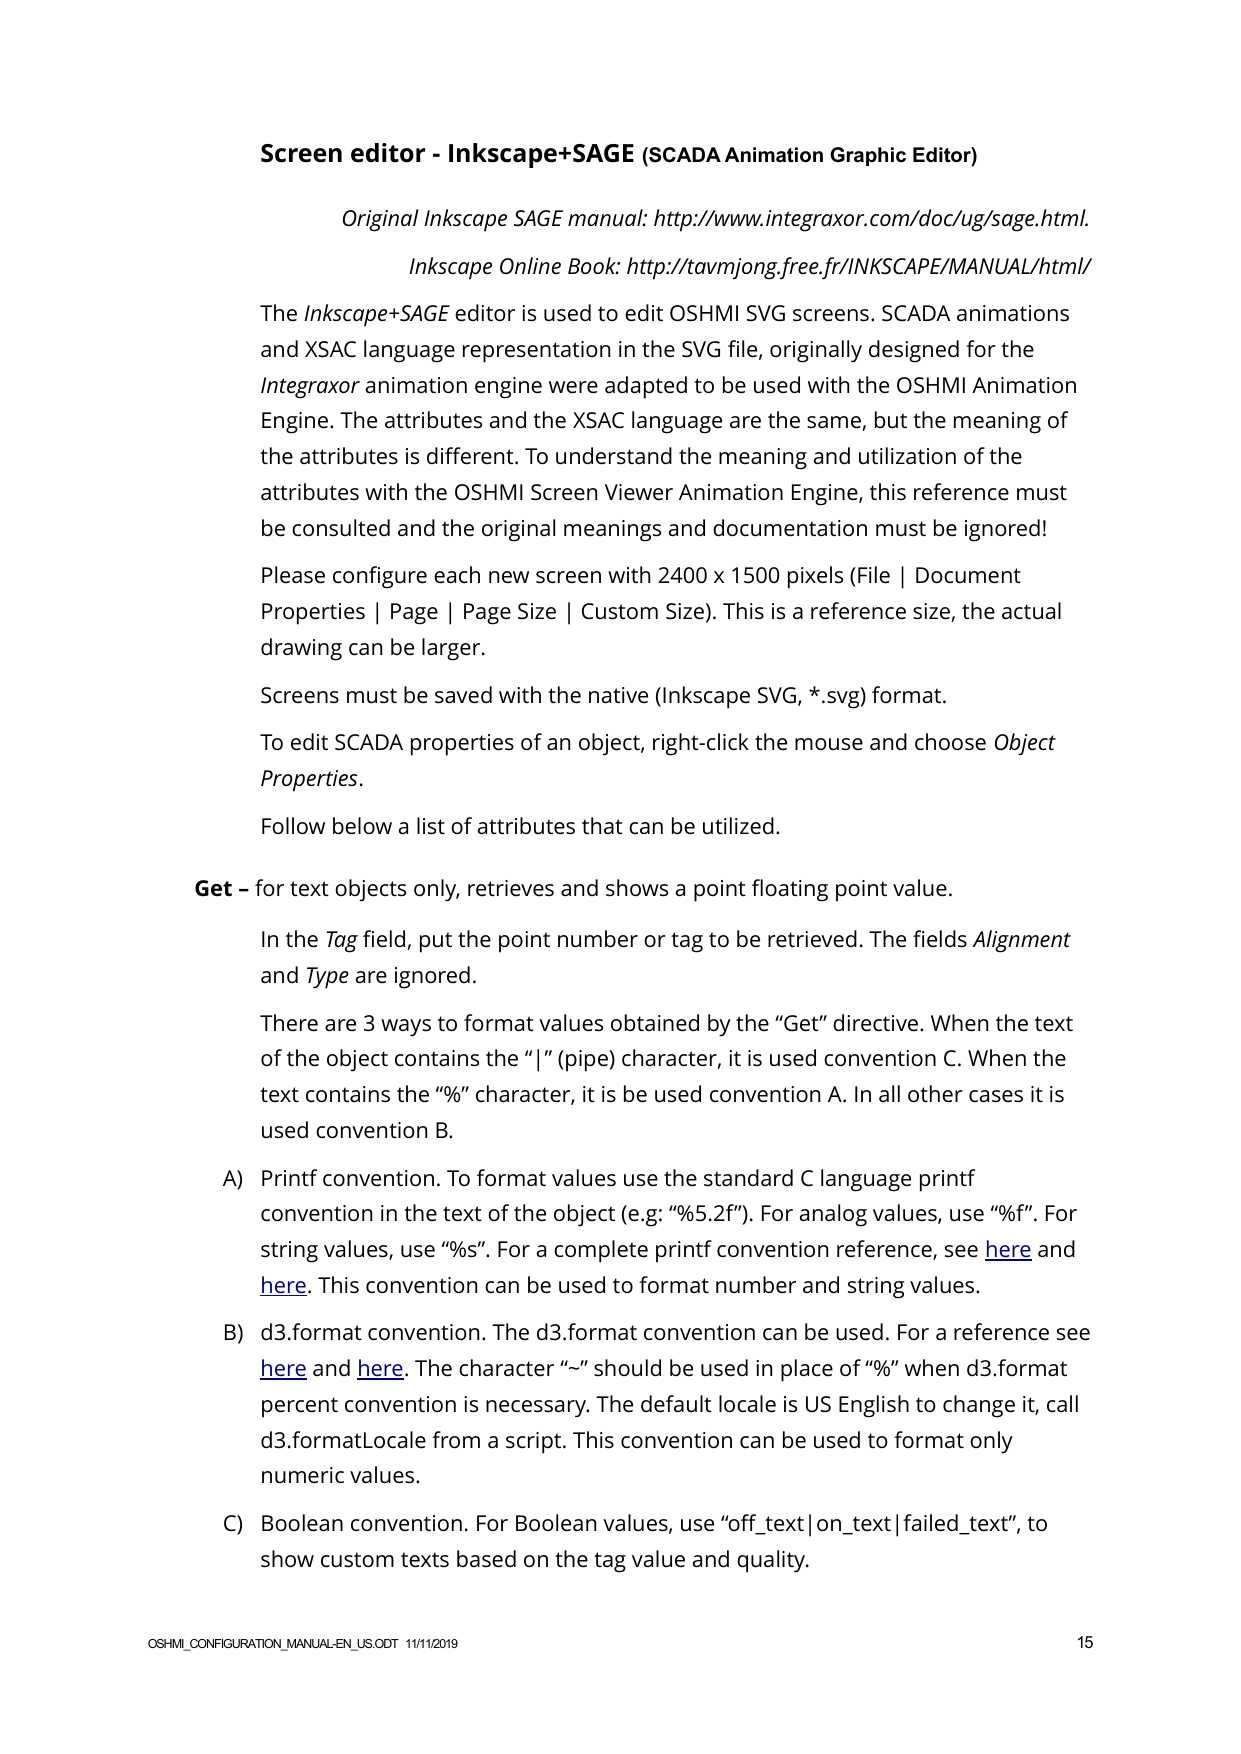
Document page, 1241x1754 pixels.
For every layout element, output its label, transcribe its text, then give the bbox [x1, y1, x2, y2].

list Boolean convention. For Boolean values, use “off_text|on_text|failed_text”, to show custom texts based on the tag value and quality. [223, 1508, 1093, 1573]
text Screens must be saved with the native (Inkscape SVG, *.svg) format. [260, 679, 1093, 709]
text Get – for text objects only, retrieves and shows a point floating point value. [194, 873, 1093, 903]
text There are 3 ways to format values obtained by the “Get” directive. When the text of the object contains the “|” (pipe) character, it is used convention C. When the text contains the “%” character, it is be used convention A. In all other cases it is used convention B. [260, 1008, 1093, 1144]
text The Inkscape+SAGE editor is used to edit OSHMI SVG screens. SCADA animations and XSAC language representation in the SVG file, originally designed for the Integraxor animation engine were adapted to be used with the OSHMI Animation Engine. The attributes and the XSAC language are the same, but the meaning of the attributes is different. To understand the meaning and utilization of the attributes with the OSHMI Screen Viewer Animation Engine, this reference must be consulted and the original meanings and documentation must be ignored! [260, 298, 1093, 542]
text Follow below a list of attributes that can be utilized. [260, 811, 1093, 841]
text Please configure each new screen with 2400 x 1500 pixels (File | Document Properties | Page | Page Size | Custom Size). This is a reference size, the actual drawing can be larger. [260, 560, 1093, 662]
list Printf convention. To format values use the standard C language printf convention in the text of the object (e.g: “%5.2f”). For analog values, use “%f”. For string values, use “%s”. For a complete printf convention reference, see here and here. This convention can be used to format number and string values. [223, 1162, 1093, 1299]
subtitle Screen editor - Inkscape+SAGE (SCADA Animation Graphic Editor) [260, 136, 1093, 170]
text In the Tag field, put the point number or tag to be retrieved. The fields Alignment and Type are ignored. [260, 924, 1093, 990]
list d3.format convention. The d3.format convention can be used. For a reference see here and here. The character “~” should be used in place of “%” when d3.format percent convention is necessary. The default locale is US English to change it, call d3.formatLocale from a script. This convention can be used to format only numeric values. [223, 1317, 1093, 1490]
text Original Inkscape SAGE manual: http://www.integraxor.com/doc/ug/sage.html. [260, 203, 1093, 233]
text Inkscape Online Book: http://tavmjong.free.fr/INKSCAPE/MANUAL/html/ [260, 251, 1093, 280]
text To edit SCADA properties of an object, right-click the mouse and choose Object Properties. [260, 727, 1093, 793]
